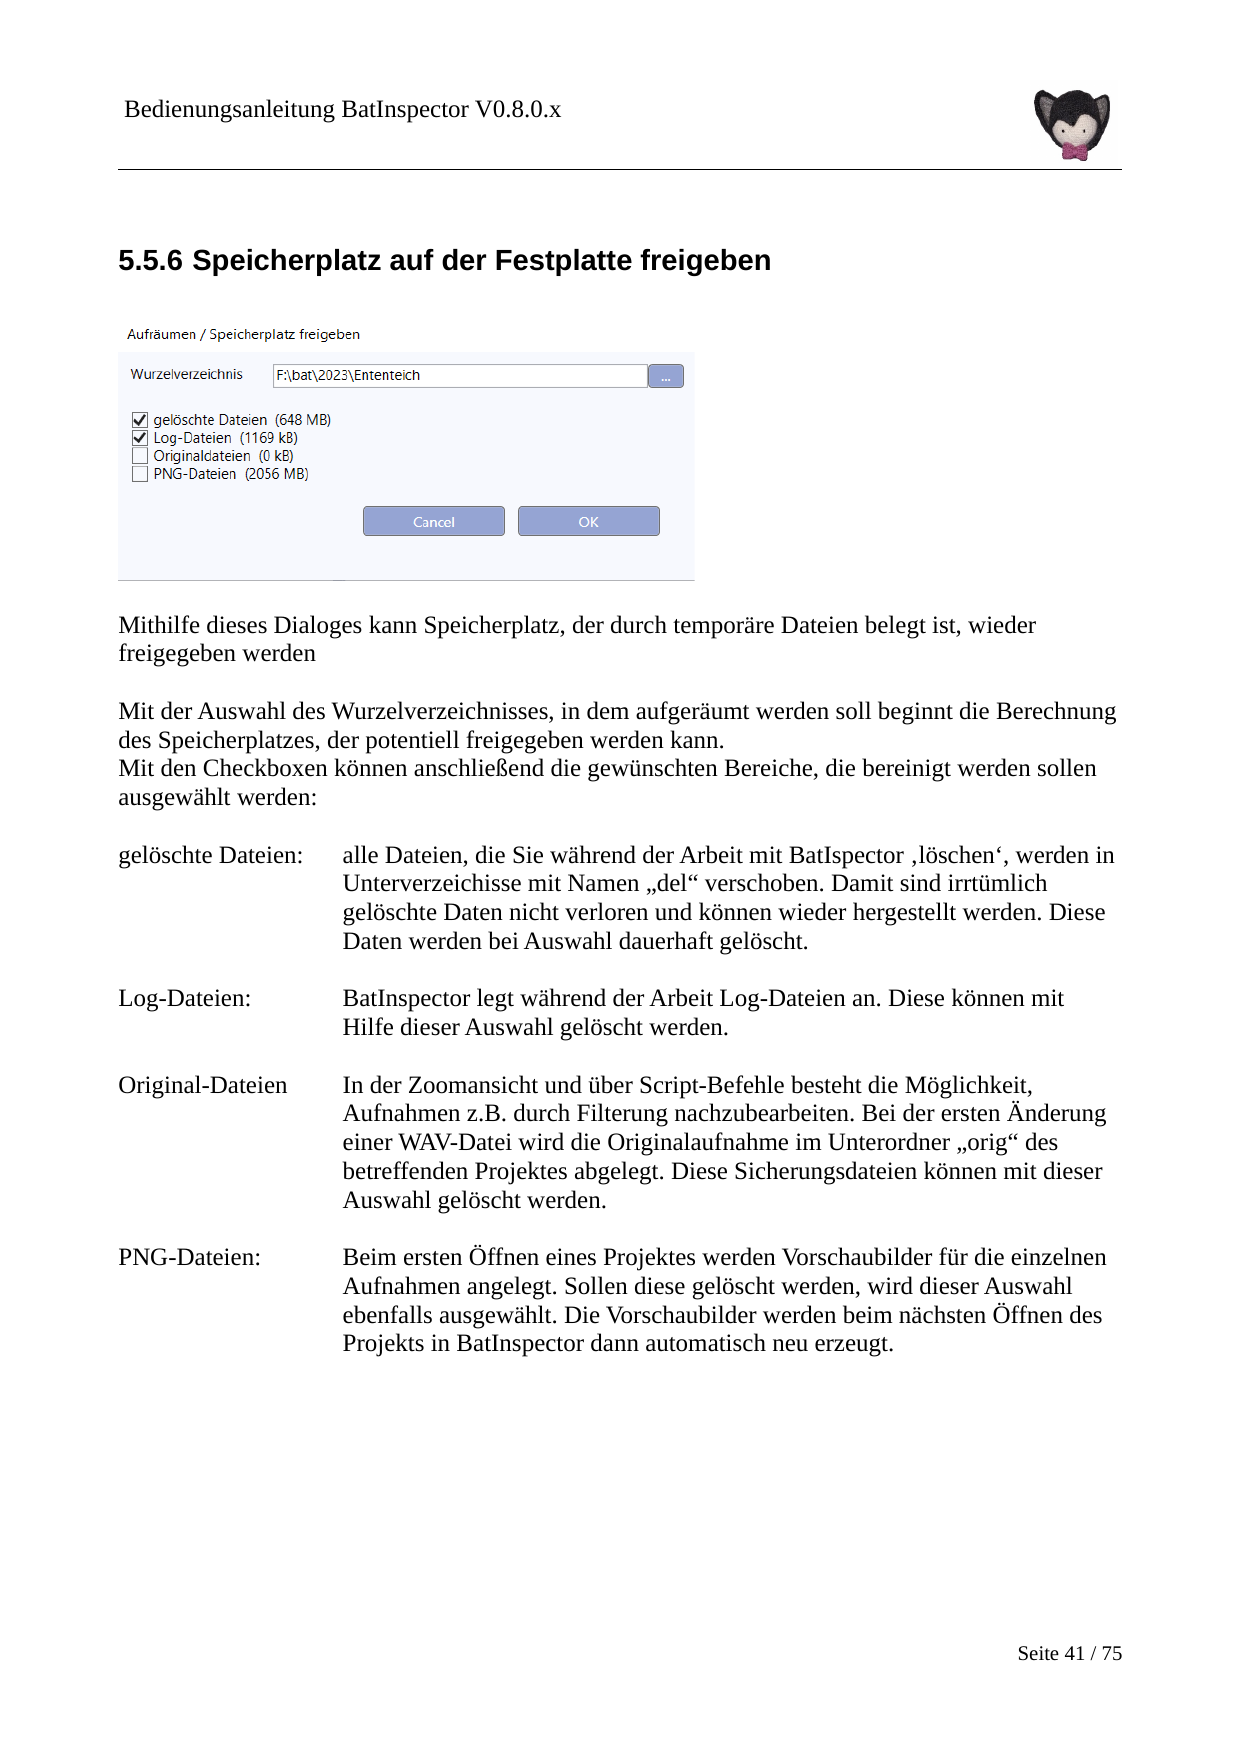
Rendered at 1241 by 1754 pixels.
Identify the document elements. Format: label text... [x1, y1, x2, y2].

text gelöschte Dateien: alle Dateien, die Sie während der Arbeit mit BatIspector ‚löschen‘, werden in Unterverzeichisse mit Namen „del“ verschoben. Damit sind irrtümlich gelöschte Daten nicht verloren und können wieder hergestellt werden. Diese Daten werden bei Auswahl dauerhaft gelöscht. [118, 840, 1122, 955]
text Original-Dateien In der Zoomansicht und über Script-Befehle besteht die Möglichkeit, Aufnahmen z.B. durch Filterung nachzubearbeiten. Bei der ersten Änderung einer WAV-Datei wird die Originalaufnahme im Unterordner „orig“ des betreffenden Projektes abgelegt. Diese Sicherungsdateien können mit dieser Auswahl gelöscht werden. [118, 1070, 1122, 1213]
picture [1030, 80, 1119, 169]
text Mit den Checkboxen können anschließend die gewünschten Bereiche, die bereinigt werden sollen ausgewählt werden: [118, 753, 1122, 811]
text Mit der Auswahl des Wurzelverzeichnisses, in dem aufgeräumt werden soll beginnt die Berechnung des Speicherplatzes, der potentiell freigegeben werden kann. [118, 696, 1122, 753]
subtitle Speicherplatz auf der Festplatte freigeben [118, 243, 1122, 276]
text Mithilfe dieses Dialoges kann Speicherplatz, der durch temporäre Dateien belegt ist, wieder freigegeben werden [118, 610, 1122, 667]
picture [118, 317, 695, 581]
text PNG-Dateien: Beim ersten Öffnen eines Projektes werden Vorschaubilder für die einzelnen Aufnahmen angelegt. Sollen diese gelöscht werden, wird dieser Auswahl ebenfalls ausgewählt. Die Vorschaubilder werden beim nächsten Öffnen des Projekts in BatInspector dann automatisch neu erzeugt. [118, 1242, 1122, 1357]
text Log-Dateien: BatInspector legt während der Arbeit Log-Dateien an. Diese können mit Hilfe dieser Auswahl gelöscht werden. [118, 983, 1122, 1041]
